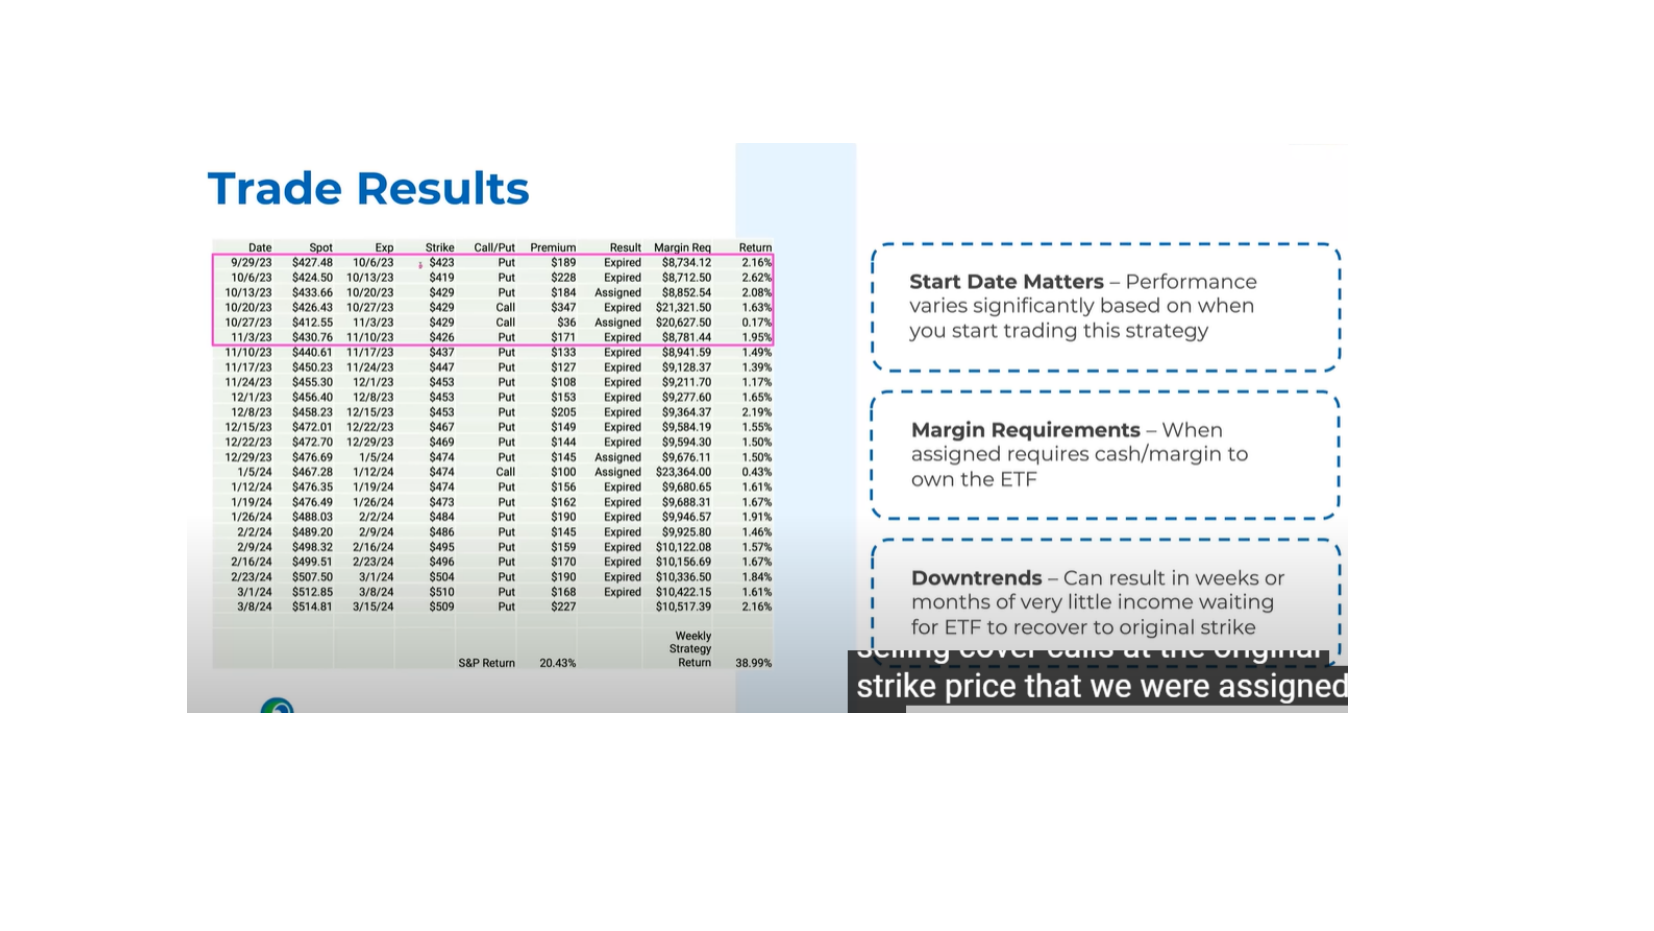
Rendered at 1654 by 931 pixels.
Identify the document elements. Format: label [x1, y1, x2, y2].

picture [264, 701, 290, 713]
picture [187, 143, 1348, 713]
